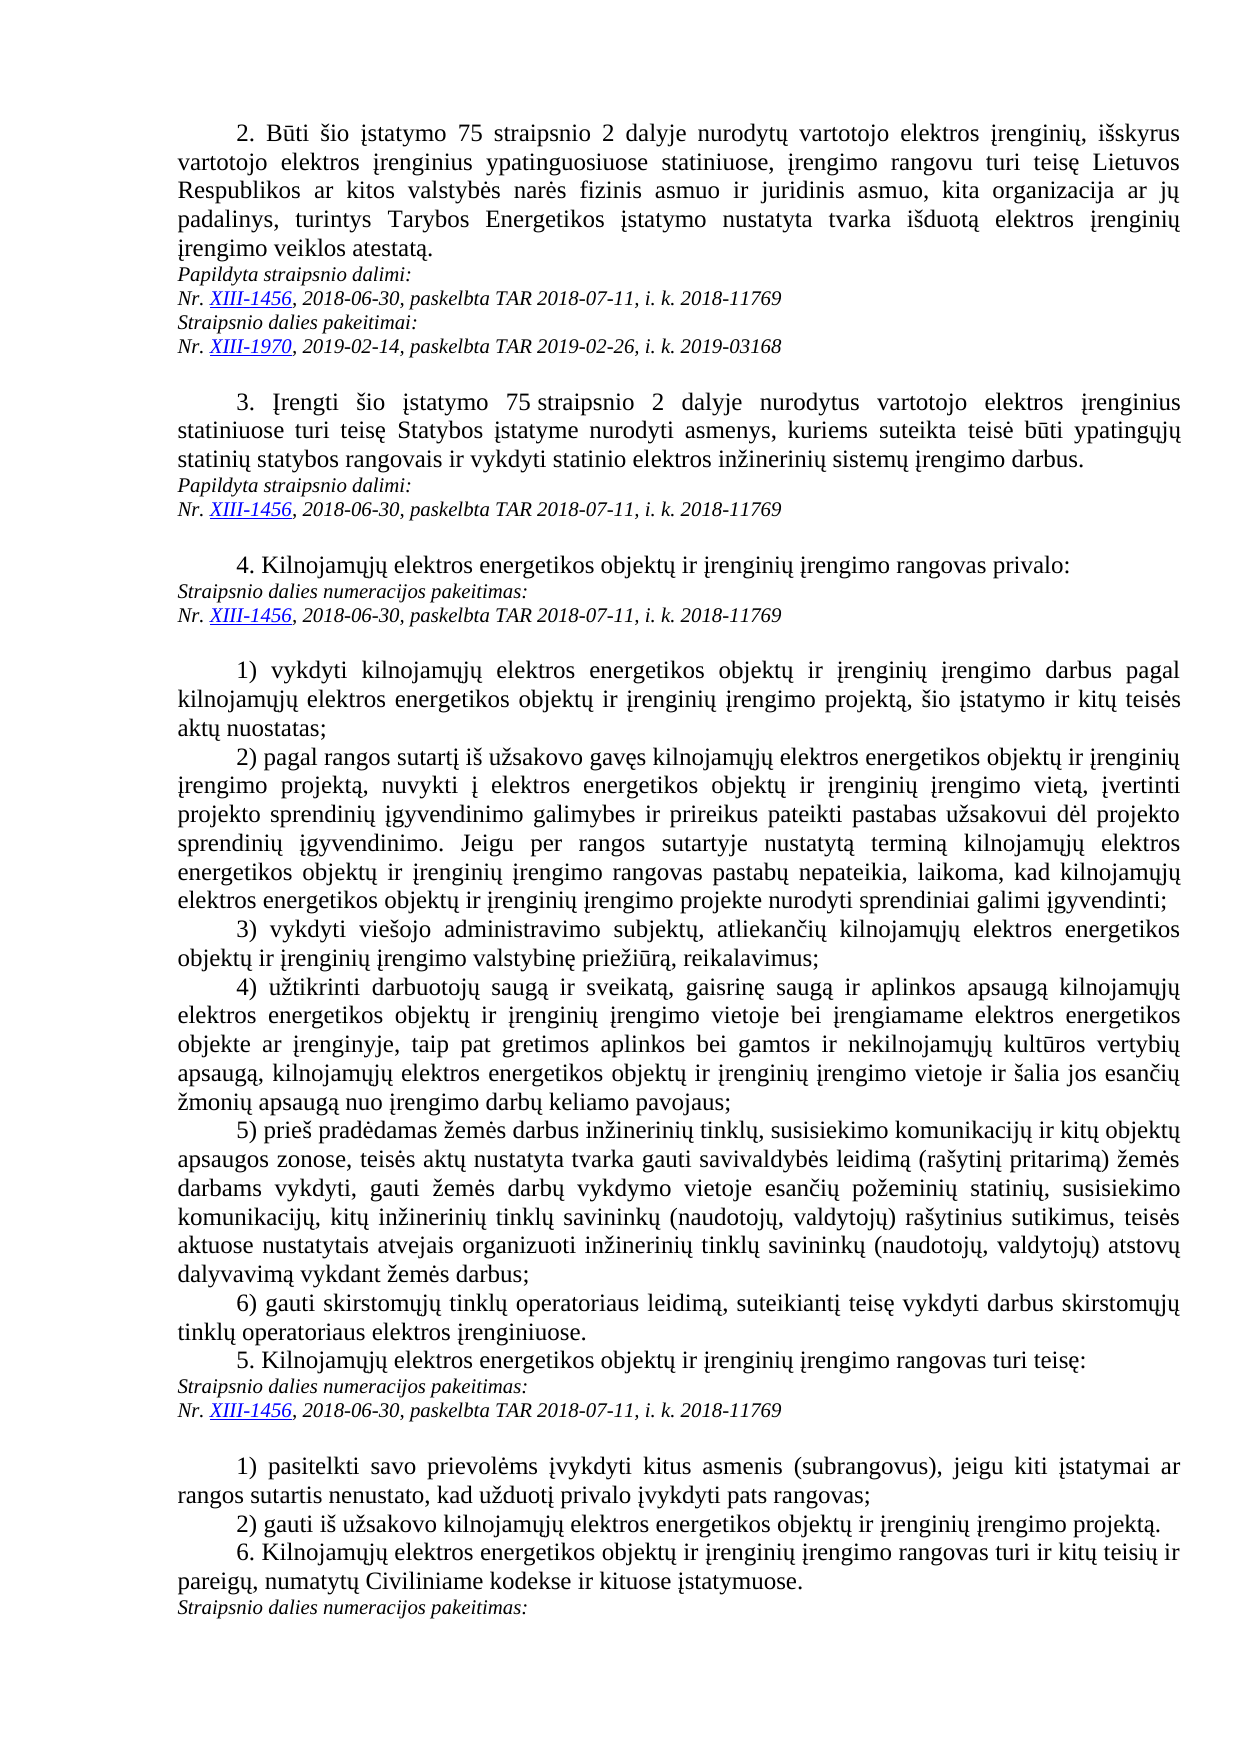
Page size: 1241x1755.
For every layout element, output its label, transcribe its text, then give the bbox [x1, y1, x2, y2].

text Papildyta straipsnio dalimi: [177, 473, 1181, 497]
text 4) užtikrinti darbuotojų saugą ir sveikatą, gaisrinę saugą ir aplinkos apsaugą kilnojamųjų elektros energetikos objektų ir įrenginių įrengimo vietoje bei įrengiamame elektros energetikos objekte ar įrenginyje, taip pat gretimos aplinkos bei gamtos ir nekilnojamųjų kultūros vertybių apsaugą, kilnojamųjų elektros energetikos objektų ir įrenginių įrengimo vietoje ir šalia jos esančių žmonių apsaugą nuo įrengimo darbų keliamo pavojaus; [177, 972, 1181, 1116]
text 3. Įrengti šio įstatymo 75 straipsnio 2 dalyje nurodytus vartotojo elektros įrenginius statiniuose turi teisę Statybos įstatyme nurodyti asmenys, kuriems suteikta teisė būti ypatingųjų statinių statybos rangovais ir vykdyti statinio elektros inžinerinių sistemų įrengimo darbus. [177, 387, 1181, 473]
text 6) gauti skirstomųjų tinklų operatoriaus leidimą, suteikiantį teisę vykdyti darbus skirstomųjų tinklų operatoriaus elektros įrenginiuose. [177, 1288, 1181, 1346]
text 2) gauti iš užsakovo kilnojamųjų elektros energetikos objektų ir įrenginių įrengimo projektą. [177, 1509, 1181, 1537]
text 2. Būti šio įstatymo 75 straipsnio 2 dalyje nurodytų vartotojo elektros įrenginių, išskyrus vartotojo elektros įrenginius ypatinguosiuose statiniuose, įrengimo rangovu turi teisę Lietuvos Respublikos ar kitos valstybės narės fizinis asmuo ir juridinis asmuo, kita organizacija ar jų padalinys, turintys Tarybos Energetikos įstatymo nustatyta tvarka išduotą elektros įrenginių įrengimo veiklos atestatą. [177, 118, 1181, 262]
text 1) pasitelkti savo prievolėms įvykdyti kitus asmenis (subrangovus), jeigu kiti įstatymai ar rangos sutartis nenustato, kad užduotį privalo įvykdyti pats rangovas; [177, 1451, 1181, 1509]
text 6. Kilnojamųjų elektros energetikos objektų ir įrenginių įrengimo rangovas turi ir kitų teisių ir pareigų, numatytų Civiliniame kodekse ir kituose įstatymuose. [177, 1537, 1181, 1595]
text 3) vykdyti viešojo administravimo subjektų, atliekančių kilnojamųjų elektros energetikos objektų ir įrenginių įrengimo valstybinę priežiūrą, reikalavimus; [177, 914, 1181, 972]
text 5. Kilnojamųjų elektros energetikos objektų ir įrenginių įrengimo rangovas turi teisę: [177, 1346, 1181, 1374]
text Nr. XIII-1456, 2018-06-30, paskelbta TAR 2018-07-11, i. k. 2018-11769 [177, 497, 1181, 521]
text Nr. XIII-1456, 2018-06-30, paskelbta TAR 2018-07-11, i. k. 2018-11769 [177, 1398, 1181, 1422]
text Papildyta straipsnio dalimi: [177, 262, 1181, 286]
text Nr. XIII-1970, 2019-02-14, paskelbta TAR 2019-02-26, i. k. 2019-03168 [177, 334, 1181, 358]
text 4. Kilnojamųjų elektros energetikos objektų ir įrenginių įrengimo rangovas privalo: [177, 550, 1181, 579]
text Straipsnio dalies numeracijos pakeitimas: [177, 579, 1181, 603]
text Nr. XIII-1456, 2018-06-30, paskelbta TAR 2018-07-11, i. k. 2018-11769 [177, 286, 1181, 310]
text 5) prieš pradėdamas žemės darbus inžinerinių tinklų, susisiekimo komunikacijų ir kitų objektų apsaugos zonose, teisės aktų nustatyta tvarka gauti savivaldybės leidimą (rašytinį pritarimą) žemės darbams vykdyti, gauti žemės darbų vykdymo vietoje esančių požeminių statinių, susisiekimo komunikacijų, kitų inžinerinių tinklų savininkų (naudotojų, valdytojų) rašytinius sutikimus, teisės aktuose nustatytais atvejais organizuoti inžinerinių tinklų savininkų (naudotojų, valdytojų) atstovų dalyvavimą vykdant žemės darbus; [177, 1116, 1181, 1288]
text Straipsnio dalies pakeitimai: [177, 310, 1181, 334]
text 1) vykdyti kilnojamųjų elektros energetikos objektų ir įrenginių įrengimo darbus pagal kilnojamųjų elektros energetikos objektų ir įrenginių įrengimo projektą, šio įstatymo ir kitų teisės aktų nuostatas; [177, 656, 1181, 742]
text Straipsnio dalies numeracijos pakeitimas: [177, 1374, 1181, 1398]
text Nr. XIII-1456, 2018-06-30, paskelbta TAR 2018-07-11, i. k. 2018-11769 [177, 603, 1181, 627]
text Straipsnio dalies numeracijos pakeitimas: [177, 1595, 1181, 1619]
text 2) pagal rangos sutartį iš užsakovo gavęs kilnojamųjų elektros energetikos objektų ir įrenginių įrengimo projektą, nuvykti į elektros energetikos objektų ir įrenginių įrengimo vietą, įvertinti projekto sprendinių įgyvendinimo galimybes ir prireikus pateikti pastabas užsakovui dėl projekto sprendinių įgyvendinimo. Jeigu per rangos sutartyje nustatytą terminą kilnojamųjų elektros energetikos objektų ir įrenginių įrengimo rangovas pastabų nepateikia, laikoma, kad kilnojamųjų elektros energetikos objektų ir įrenginių įrengimo projekte nurodyti sprendiniai galimi įgyvendinti; [177, 742, 1181, 914]
